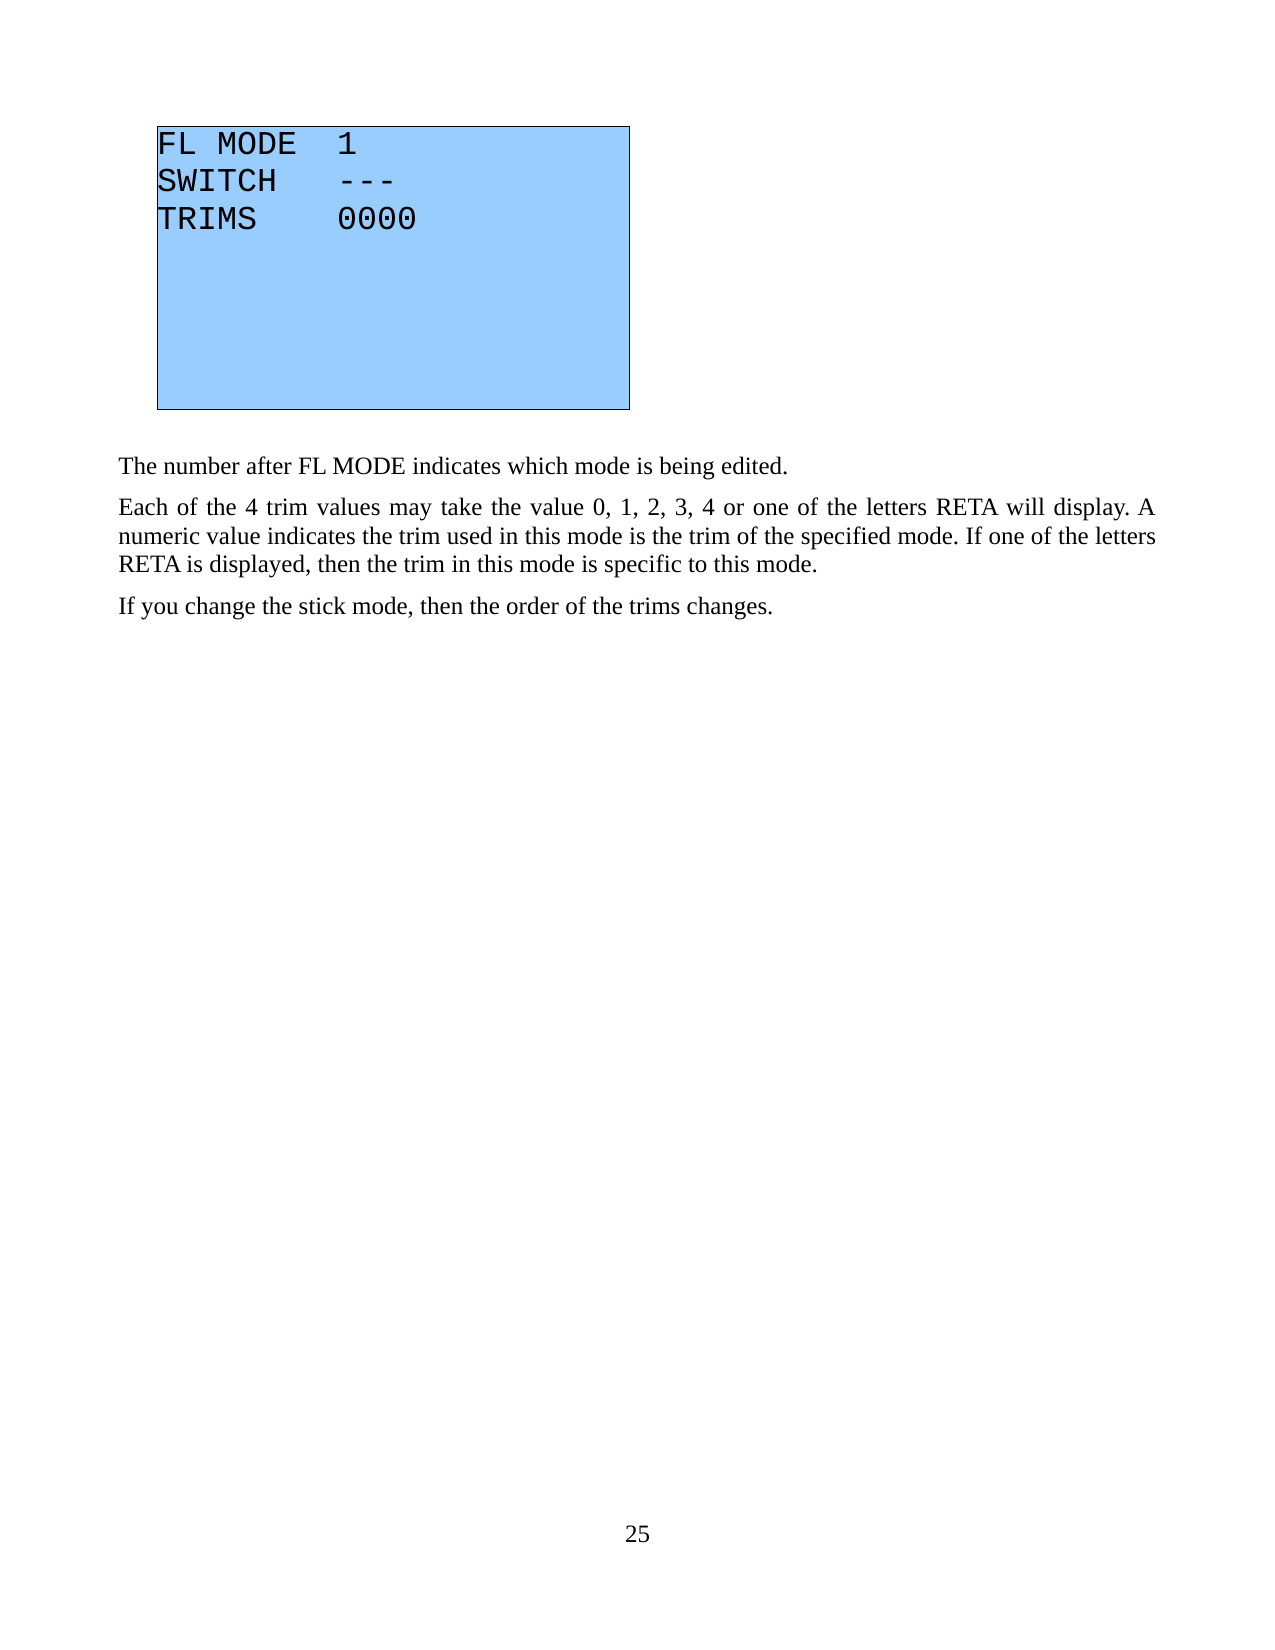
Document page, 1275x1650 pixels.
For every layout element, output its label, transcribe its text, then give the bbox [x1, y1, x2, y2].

text Each of the 4 trim values may take the value 0, 1, 2, 3, 4 or one of the letters RETA will display. A numeric value indicates the trim used in this mode is the trim of the specified mode. If one of the letters RETA is displayed, then the trim in this mode is specific to this mode. [118, 492, 1157, 578]
text The number after FL MODE indicates which mode is being edited. [118, 451, 1157, 479]
text If you change the stick mode, then the order of the trims changes. [118, 591, 1157, 619]
